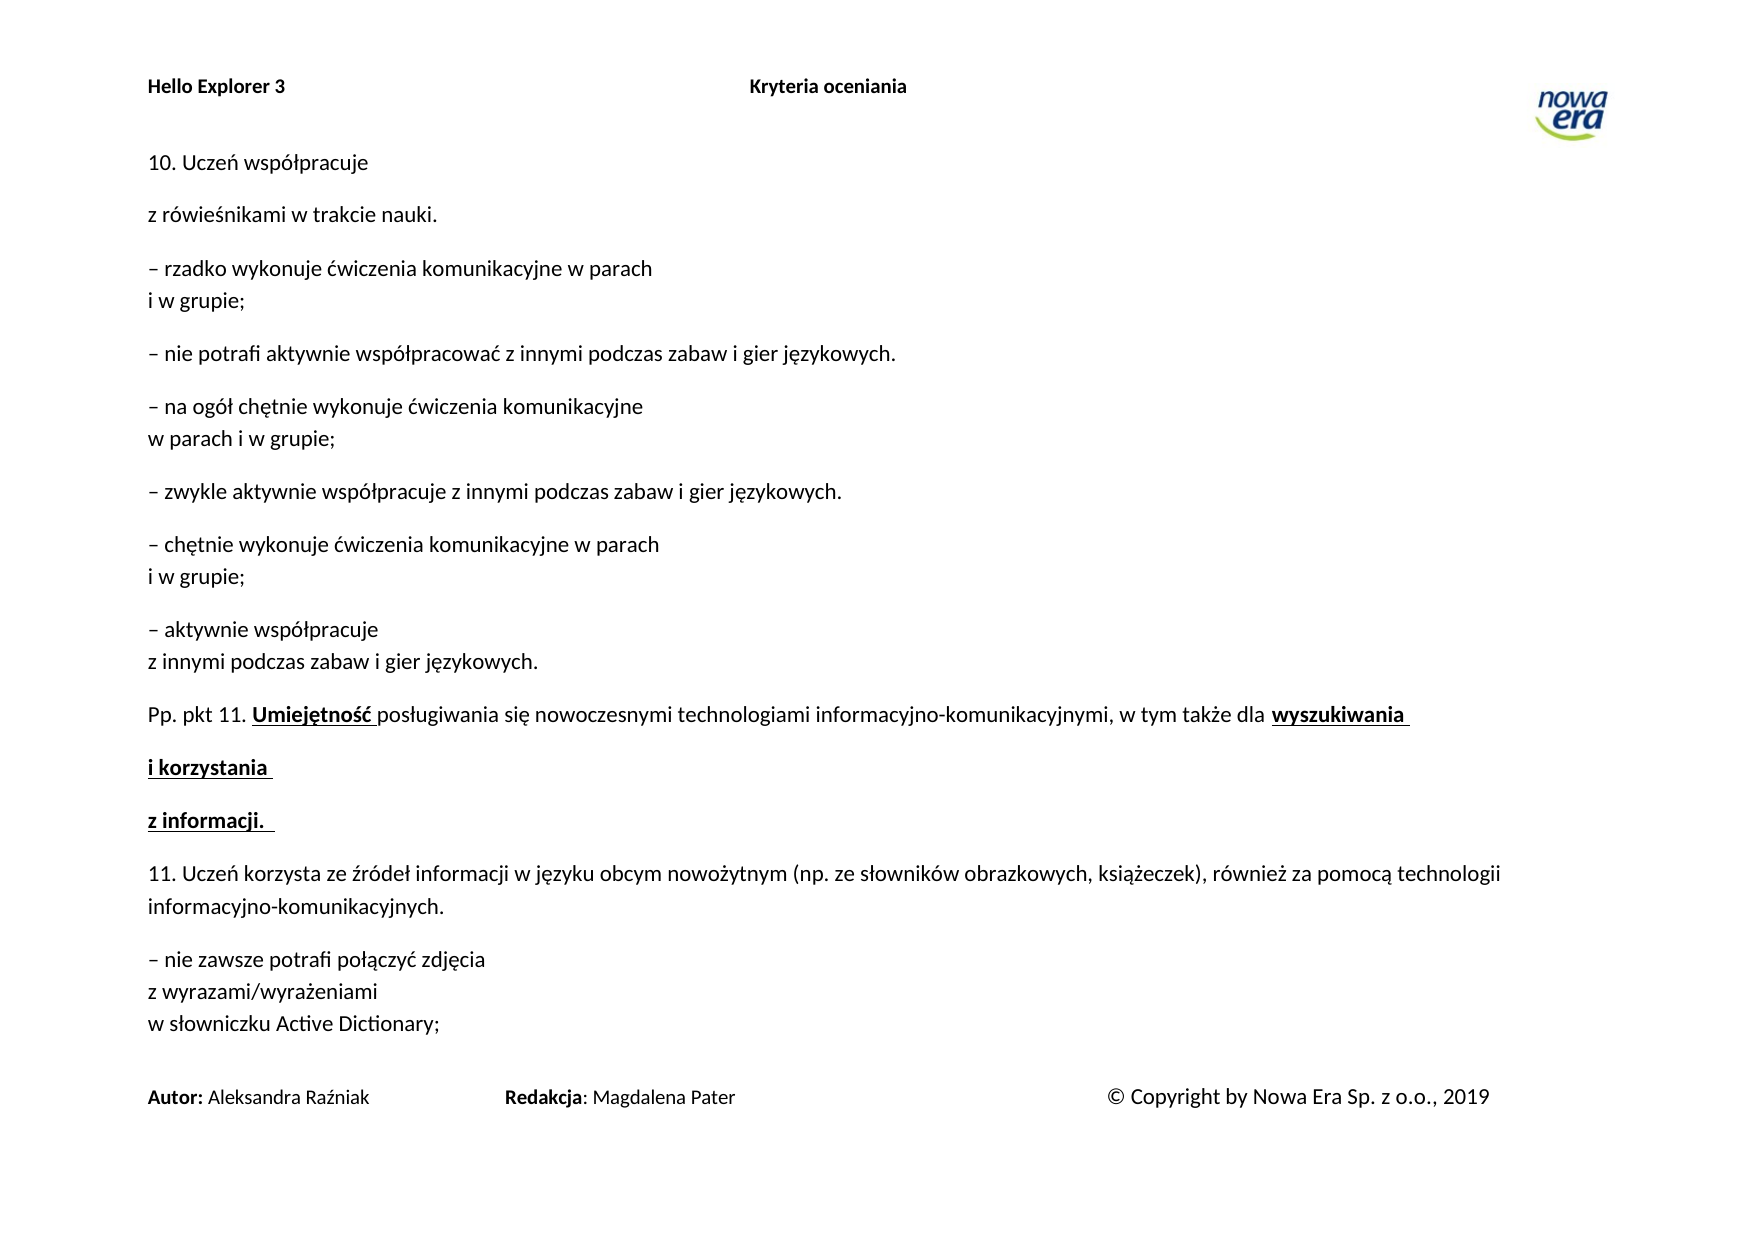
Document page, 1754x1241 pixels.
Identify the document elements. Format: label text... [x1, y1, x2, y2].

text – zwykle aktywnie współpracuje z innymi podczas zabaw i gier językowych. [148, 477, 1606, 505]
text – chętnie wykonuje ćwiczenia komunikacyjne w parach i w grupie; [148, 530, 1606, 590]
text – aktywnie współpracuje z innymi podczas zabaw i gier językowych. [148, 615, 1606, 676]
text 10. Uczeń współpracuje [148, 148, 1606, 176]
text – na ogół chętnie wykonuje ćwiczenia komunikacyjne w parach i w grupie; [148, 392, 1606, 452]
text – rzadko wykonuje ćwiczenia komunikacyjne w parach i w grupie; [148, 254, 1606, 314]
picture [1526, 83, 1621, 148]
text i korzystania [148, 753, 1606, 782]
text – nie potrafi aktywnie współpracować z innymi podczas zabaw i gier językowych. [148, 339, 1606, 367]
text z informacji. [148, 807, 1606, 834]
text Pp. pkt 11. Umiejętność posługiwania się nowoczesnymi technologiami informacyjno-komunikacyjnymi, w tym także dla wyszukiwania [148, 701, 1606, 728]
text z rówieśnikami w trakcie nauki. [148, 201, 1606, 229]
text – nie zawsze potrafi połączyć zdjęcia z wyrazami/wyrażeniami w słowniczku Active Dictionary; [148, 945, 1606, 1037]
text 11. Uczeń korzysta ze źródeł informacji w języku obcym nowożytnym (np. ze słowników obrazkowych, książeczek), również za pomocą technologii informacyjno-komunikacyjnych. [148, 859, 1606, 920]
